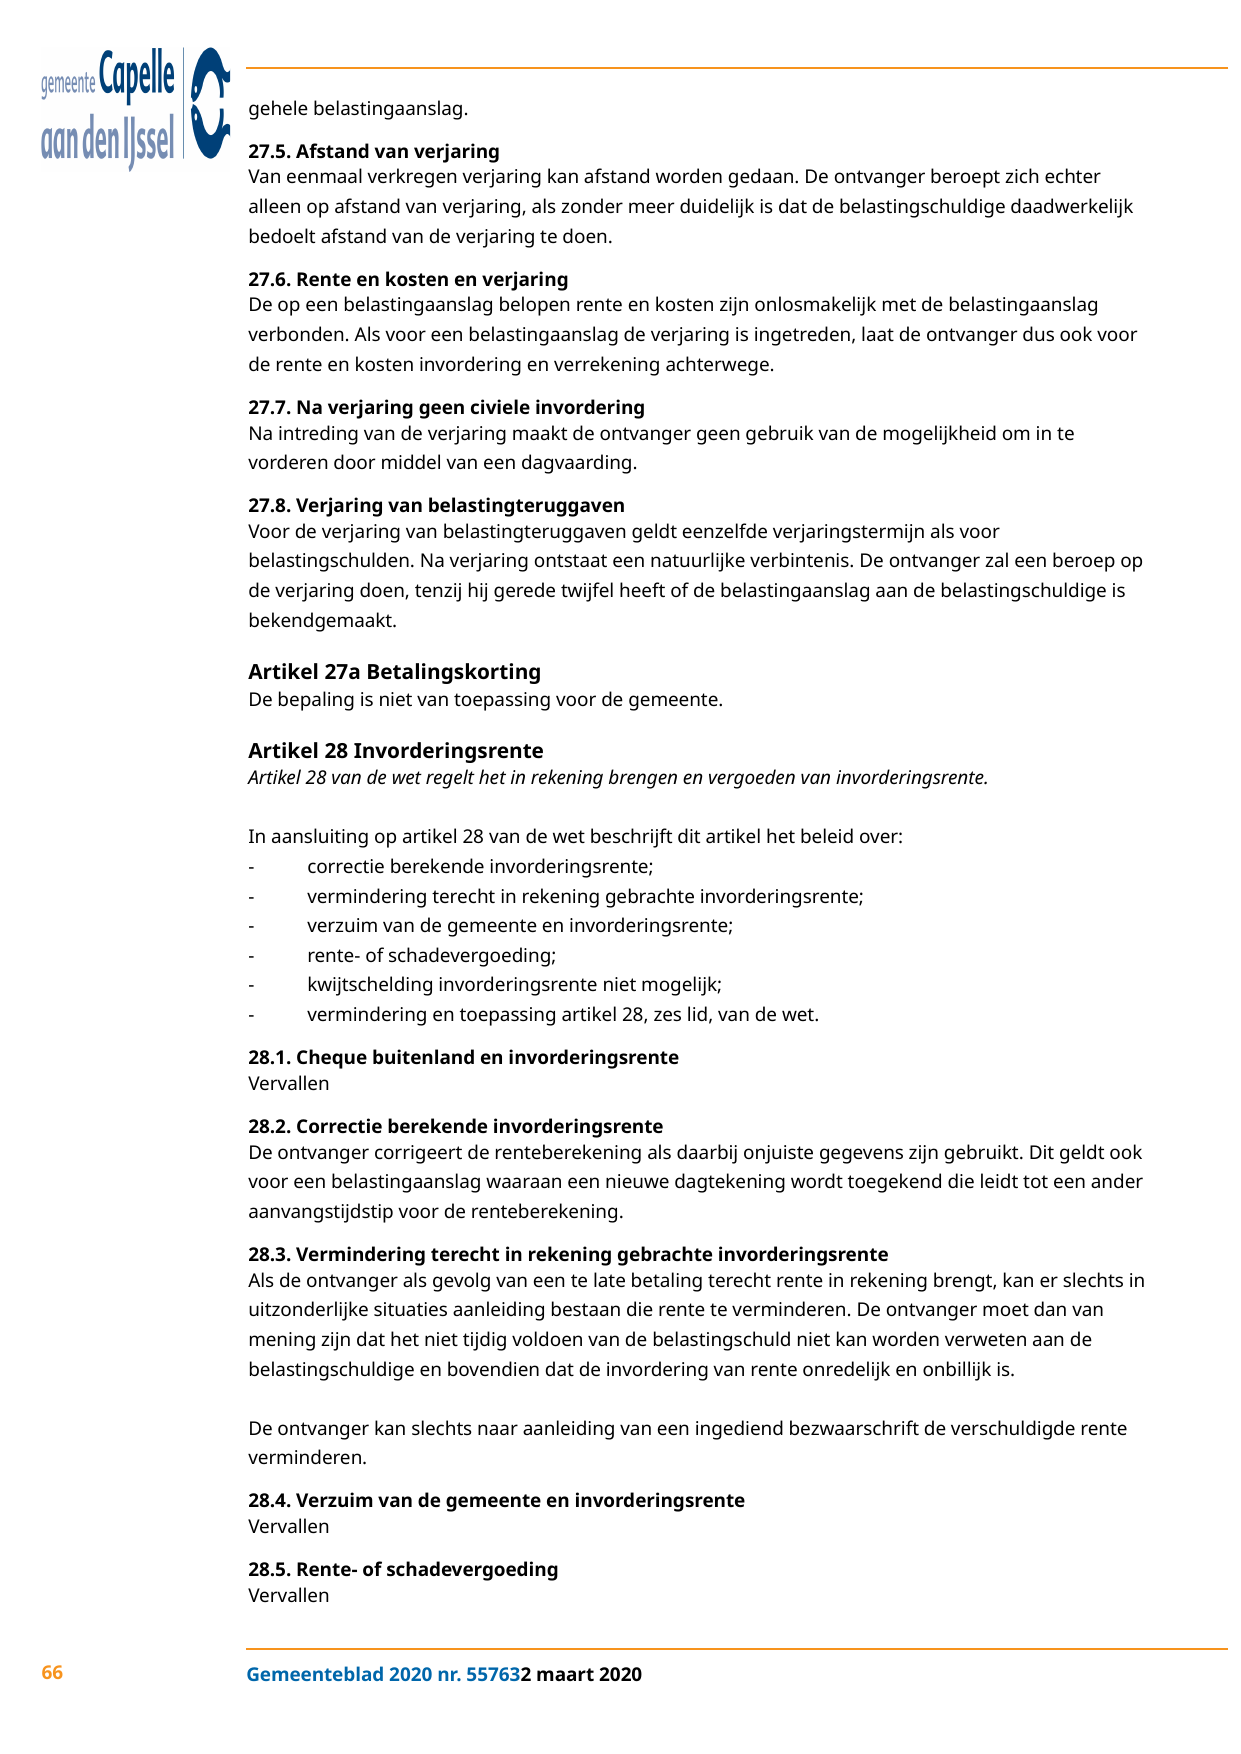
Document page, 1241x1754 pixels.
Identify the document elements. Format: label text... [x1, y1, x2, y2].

text Vervallen [248, 1582, 1152, 1608]
list vermindering terecht in rekening gebrachte invorderingsrente; [248, 883, 1152, 909]
text Voor de verjaring van belastingteruggaven geldt eenzelfde verjaringstermijn als voor belastingschulden. Na verjaring ontstaat een natuurlijke verbintenis. De ontvanger zal een beroep op de verjaring doen, tenzij hij gerede twijfel heeft of de belastingaanslag aan de belastingschuldige is bekendgemaakt. [248, 518, 1152, 633]
list correctie berekende invorderingsrente; [248, 853, 1152, 879]
text gehele belastingaanslag. [248, 95, 1152, 121]
text 27.6. Rente en kosten en verjaring [248, 266, 1152, 292]
text 28.1. Cheque buitenland en invorderingsrente [248, 1044, 1152, 1070]
text De bepaling is niet van toepassing voor de gemeente. [248, 686, 1152, 711]
text Als de ontvanger als gevolg van een te late betaling terecht rente in rekening brengt, kan er slechts in uitzonderlijke situaties aanleiding bestaan die rente te verminderen. De ontvanger moet dan van mening zijn dat het niet tijdig voldoen van de belastingschuld niet kan worden verweten aan de belastingschuldige en bovendien dat de invordering van rente onredelijk en onbillijk is. [248, 1267, 1152, 1381]
text In aansluiting op artikel 28 van de wet beschrijft dit artikel het beleid over: [248, 824, 1152, 849]
text Artikel 28 Invorderingsrente [248, 736, 1152, 764]
list kwijtschelding invorderingsrente niet mogelijk; [248, 972, 1152, 997]
text 27.8. Verjaring van belastingteruggaven [248, 492, 1152, 518]
list rente- of schadevergoeding; [248, 942, 1152, 968]
text Vervallen [248, 1513, 1152, 1539]
text 27.7. Na verjaring geen civiele invordering [248, 394, 1152, 420]
text 28.2. Correctie berekende invorderingsrente [248, 1113, 1152, 1139]
text 28.4. Verzuim van de gemeente en invorderingsrente [248, 1488, 1152, 1513]
text Artikel 27a Betalingskorting [248, 657, 1152, 686]
list verzuim van de gemeente en invorderingsrente; [248, 912, 1152, 938]
text 27.5. Afstand van verjaring [248, 138, 1152, 164]
text 28.3. Vermindering terecht in rekening gebrachte invorderingsrente [248, 1241, 1152, 1267]
text Vervallen [248, 1070, 1152, 1096]
text De ontvanger corrigeert de renteberekening als daarbij onjuiste gegevens zijn gebruikt. Dit geldt ook voor een belastingaanslag waaraan een nieuwe dagtekening wordt toegekend die leidt tot een ander aanvangstijdstip voor de renteberekening. [248, 1139, 1152, 1224]
list vermindering en toepassing artikel 28, zes lid, van de wet. [248, 1001, 1152, 1027]
text Van eenmaal verkregen verjaring kan afstand worden gedaan. De ontvanger beroept zich echter alleen op afstand van verjaring, als zonder meer duidelijk is dat de belastingschuldige daadwerkelijk bedoelt afstand van de verjaring te doen. [248, 164, 1152, 248]
text De ontvanger kan slechts naar aanleiding van een ingediend bezwaarschrift de verschuldigde rente verminderen. [248, 1415, 1152, 1470]
text De op een belastingaanslag belopen rente en kosten zijn onlosmakelijk met de belastingaanslag verbonden. Als voor een belastingaanslag de verjaring is ingetreden, laat de ontvanger dus ook voor de rente en kosten invordering en verrekening achterwege. [248, 292, 1152, 377]
text Artikel 28 van de wet regelt het in rekening brengen en vergoeden van invorderingsrente. [248, 764, 1152, 790]
text 28.5. Rente- of schadevergoeding [248, 1556, 1152, 1582]
text Na intreding van de verjaring maakt de ontvanger geen gebruik van de mogelijkheid om in te vorderen door middel van een dagvaarding. [248, 420, 1152, 475]
picture [41, 47, 231, 172]
